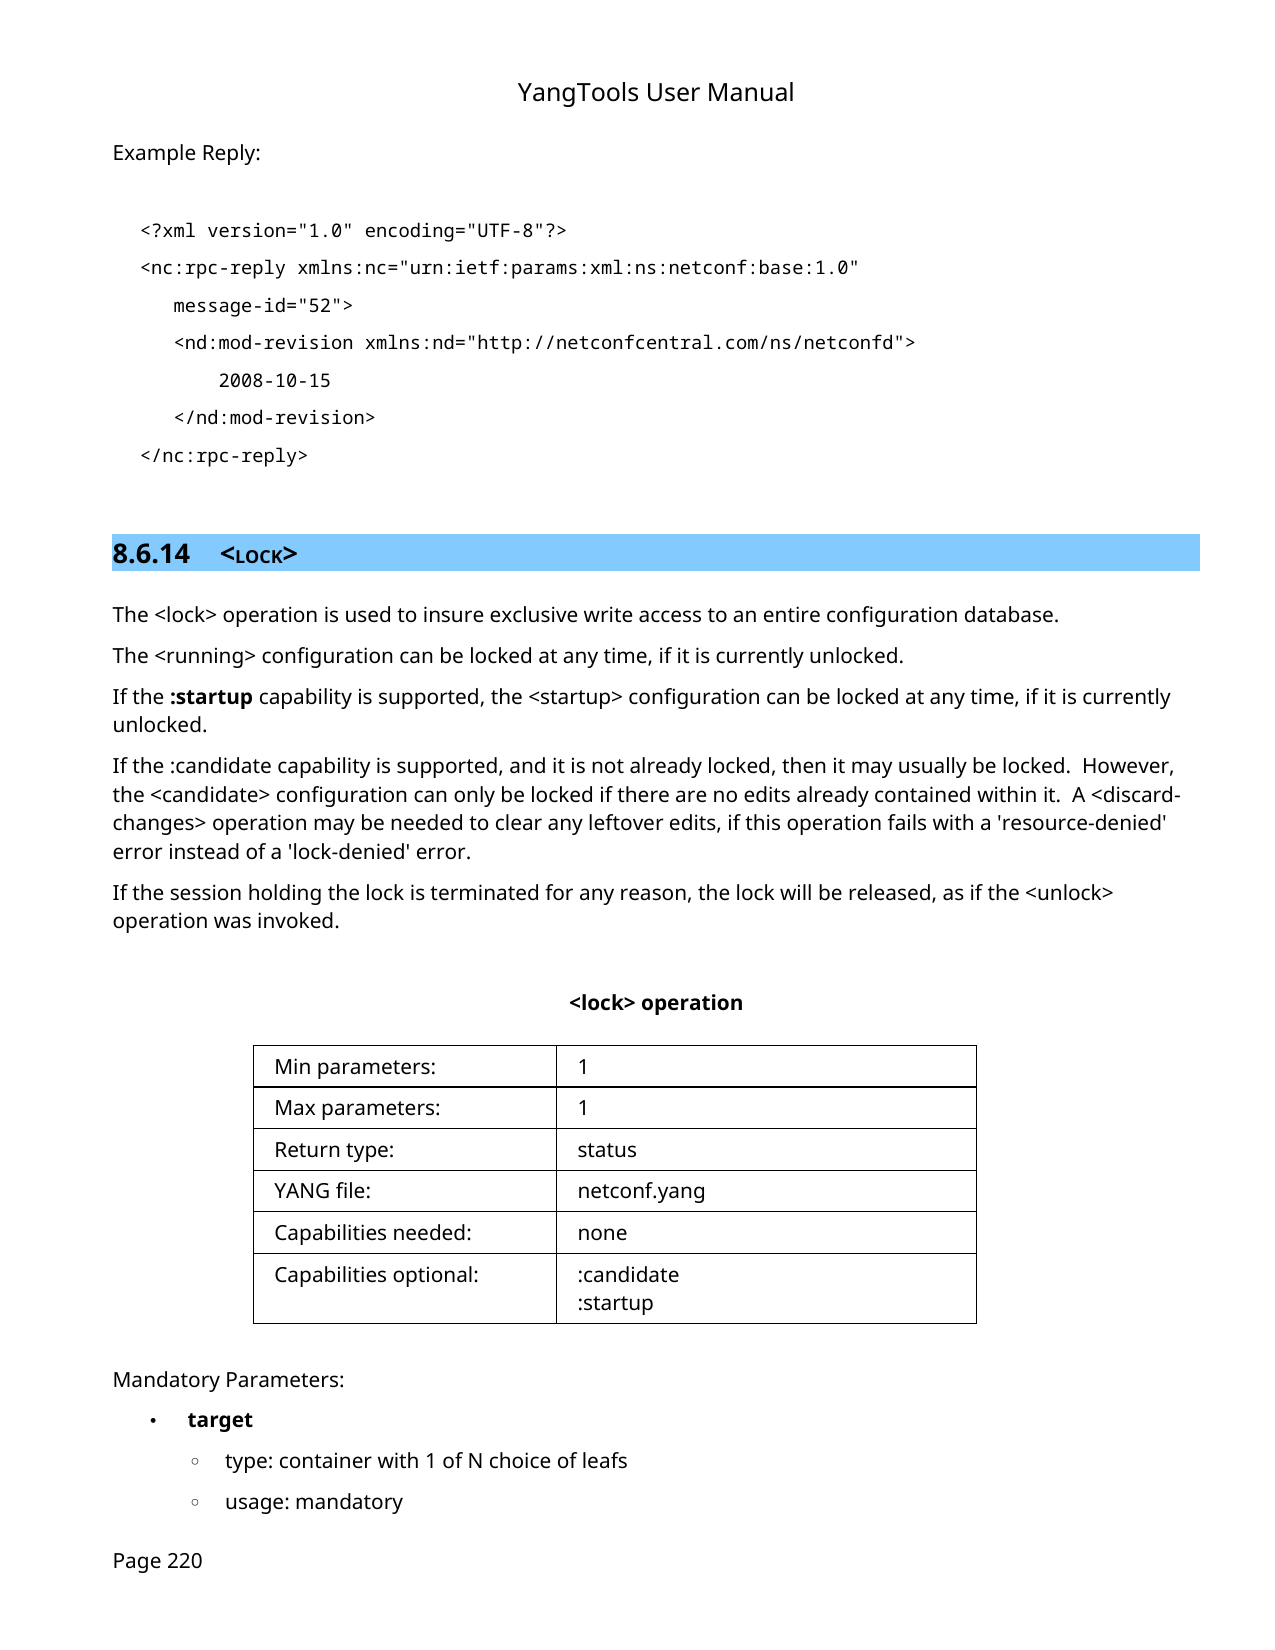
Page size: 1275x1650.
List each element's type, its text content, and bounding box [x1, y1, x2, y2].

table_cell status [557, 1129, 976, 1169]
text The <lock> operation is used to insure exclusive write access to an entire configuration database. [112, 600, 1200, 629]
text The <running> configuration can be locked at any time, if it is currently unlocked. [112, 641, 1200, 669]
text message-id="52"> [139, 292, 1200, 317]
text <nc:rpc-reply xmlns:nc="urn:ietf:params:xml:ns:netconf:base:1.0" [139, 254, 1200, 280]
table_header 1 [557, 1046, 976, 1086]
text Example Reply: [112, 138, 1200, 167]
table_cell 1 [557, 1088, 976, 1128]
text If the :startup capability is supported, the <startup> configuration can be locked at any time, if it is currently unlocked. [112, 682, 1200, 739]
table_cell :candidate :startup [557, 1254, 976, 1323]
list type: container with 1 of N choice of leafs [187, 1447, 1200, 1475]
table_cell Return type: [254, 1129, 556, 1169]
table_cell Max parameters: [254, 1088, 556, 1128]
text <nd:mod-revision xmlns:nd="http://netconfcentral.com/ns/netconfd"> [139, 329, 1200, 355]
subtitle <lock> [112, 534, 1200, 571]
text </nc:rpc-reply> [139, 442, 1200, 467]
table_cell none [557, 1212, 976, 1253]
text Mandatory Parameters: [112, 1365, 1200, 1393]
text </nd:mod-revision> [139, 404, 1200, 430]
list target [150, 1406, 1200, 1434]
table_cell YANG file: [254, 1171, 556, 1211]
text 2008-10-15 [139, 367, 1200, 392]
text <?xml version="1.0" encoding="UTF-8"?> [139, 217, 1200, 242]
subtitle <lock> operation [127, 988, 1185, 1016]
table_header Min parameters: [254, 1046, 556, 1086]
list usage: mandatory [187, 1487, 1200, 1516]
table_cell Capabilities needed: [254, 1212, 556, 1253]
table_cell Capabilities optional: [254, 1254, 556, 1323]
table_cell netconf.yang [557, 1171, 976, 1211]
text If the session holding the lock is terminated for any reason, the lock will be released, as if the <unlock> operation was invoked. [112, 878, 1200, 934]
text If the :candidate capability is supported, and it is not already locked, then it may usually be locked. However, the <candidate> configuration can only be locked if there are no edits already contained within it. A <discard-changes> operation may be needed to clear any leftover edits, if this operation fails with a 'resource-denied' error instead of a 'lock-denied' error. [112, 751, 1200, 865]
